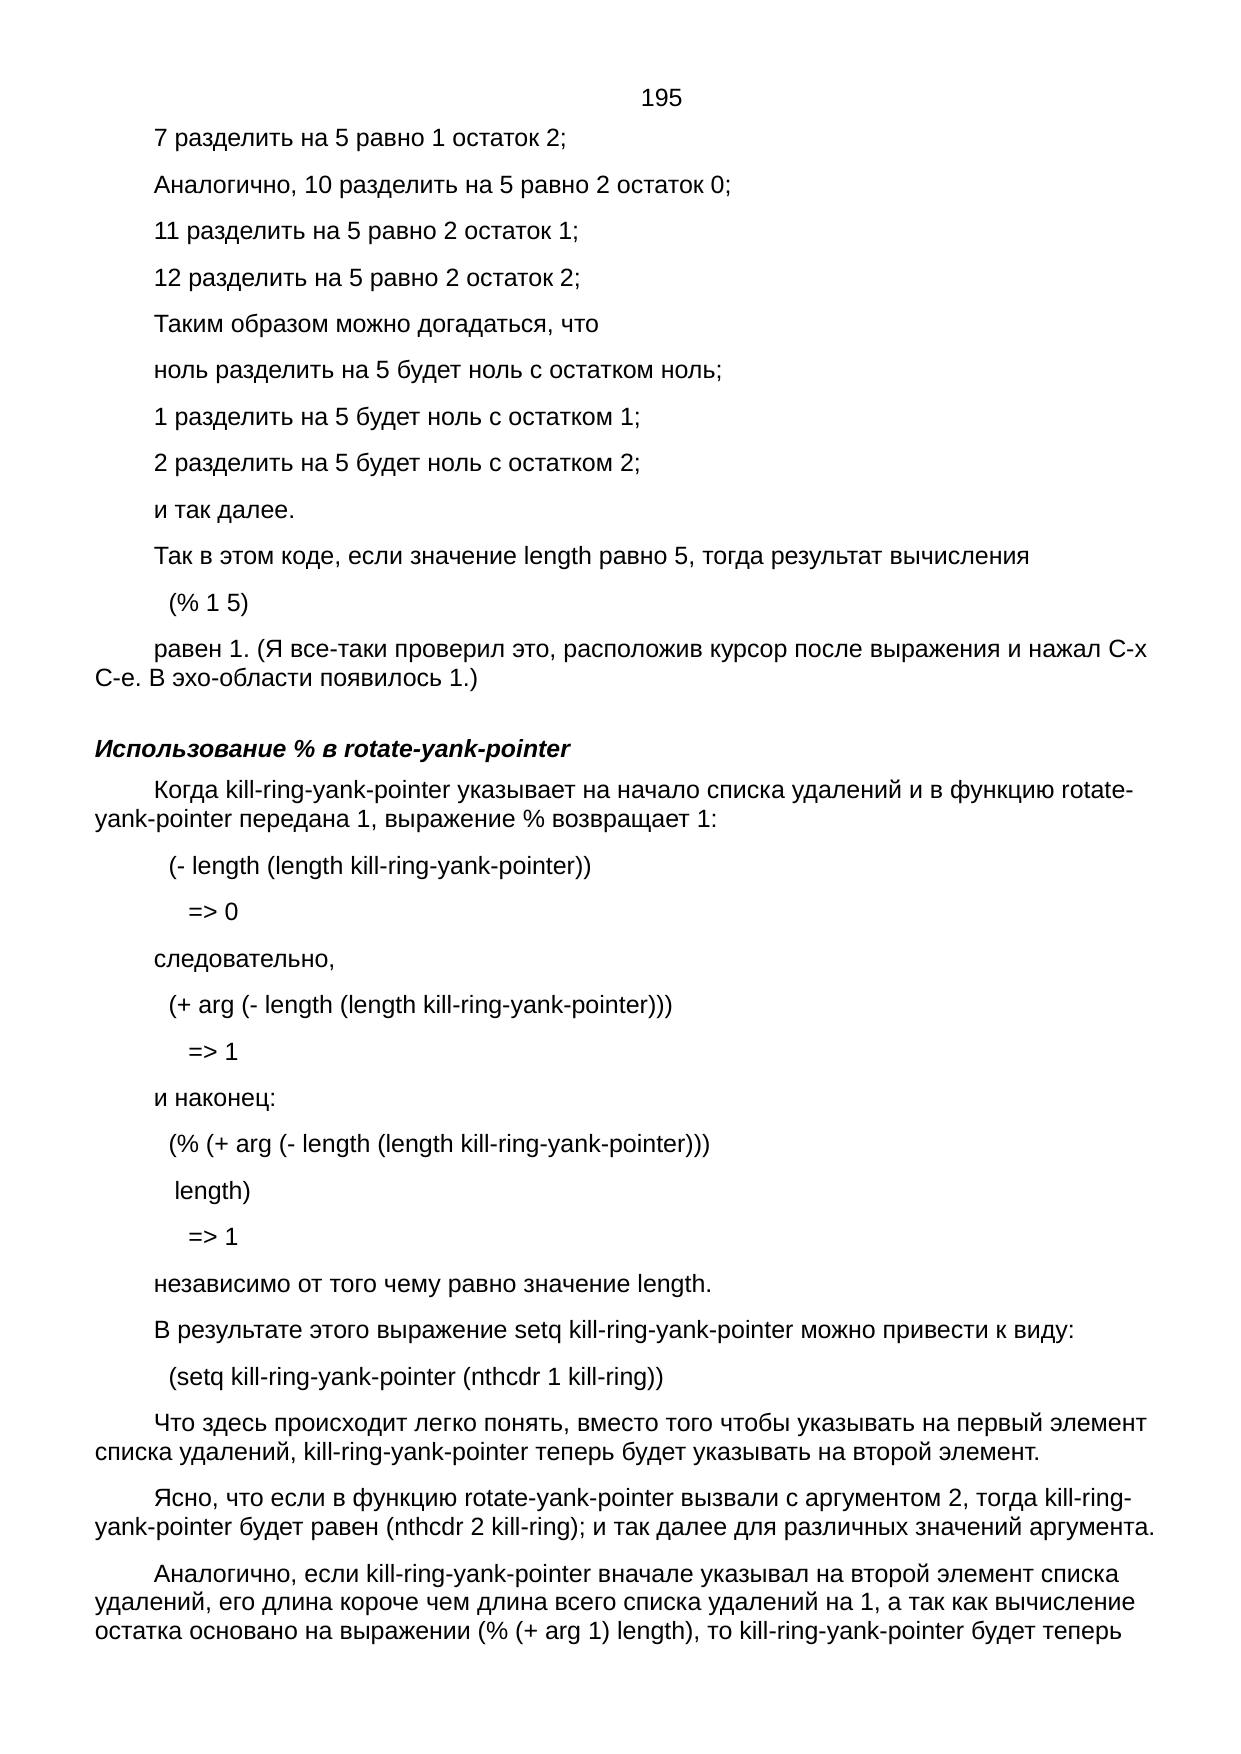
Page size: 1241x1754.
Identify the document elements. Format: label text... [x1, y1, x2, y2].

text Таким образом можно догадаться, что [94, 309, 1169, 338]
text length) [94, 1176, 1169, 1205]
text (% (+ arg (- length (length kill-ring-yank-pointer))) [94, 1129, 1169, 1158]
text 1 разделить на 5 будет ноль с остатком 1; [94, 402, 1169, 431]
text => 1 [94, 1037, 1169, 1065]
text Что здесь происходит легко понять, вместо того чтобы указывать на первый элемент списка удалений, kill-ring-yank-pointer теперь будет указывать на второй элемент. [94, 1408, 1169, 1466]
text Так в этом коде, если значение length равно 5, тогда результат вычисления [94, 541, 1169, 570]
text => 1 [94, 1222, 1169, 1251]
text Аналогично, 10 разделить на 5 равно 2 остаток 0; [94, 170, 1169, 198]
text (% 1 5) [94, 588, 1169, 617]
text (- length (length kill-ring-yank-pointer)) [94, 851, 1169, 879]
text Когда kill-ring-yank-pointer указывает на начало списка удалений и в функцию rotate-yank-pointer передана 1, выражение % возвращает 1: [94, 776, 1169, 833]
text => 0 [94, 897, 1169, 926]
text 7 разделить на 5 равно 1 остаток 2; [94, 123, 1169, 152]
text и наконец: [94, 1083, 1169, 1112]
text (+ arg (- length (length kill-ring-yank-pointer))) [94, 990, 1169, 1019]
text Аналогично, если kill-ring-yank-pointer вначале указывал на второй элемент списка удалений, его длина короче чем длина всего списка удалений на 1, а так как вычисление остатка основано на выражении (% (+ arg 1) length), то kill-ring-yank-pointer будет теперь [94, 1559, 1169, 1645]
subtitle Использование % в rotate-yank-pointer [94, 734, 1169, 763]
text ноль разделить на 5 будет ноль с остатком ноль; [94, 356, 1169, 384]
text 11 разделить на 5 равно 2 остаток 1; [94, 216, 1169, 245]
text (setq kill-ring-yank-pointer (nthcdr 1 kill-ring)) [94, 1362, 1169, 1391]
text В результате этого выражение setq kill-ring-yank-pointer можно привести к виду: [94, 1315, 1169, 1344]
text 12 разделить на 5 равно 2 остаток 2; [94, 263, 1169, 291]
text 2 разделить на 5 будет ноль с остатком 2; [94, 448, 1169, 477]
text равен 1. (Я все-таки проверил это, расположив курсор после выражения и нажал C-x C-e. В эхо-области появилось 1.) [94, 634, 1169, 692]
text следовательно, [94, 944, 1169, 972]
text независимо от того чему равно значение length. [94, 1269, 1169, 1298]
text и так далее. [94, 495, 1169, 524]
text Ясно, что если в функцию rotate-yank-pointer вызвали с аргументом 2, тогда kill-ring-yank-pointer будет равен (nthcdr 2 kill-ring); и так далее для различных значений аргумента. [94, 1483, 1169, 1541]
